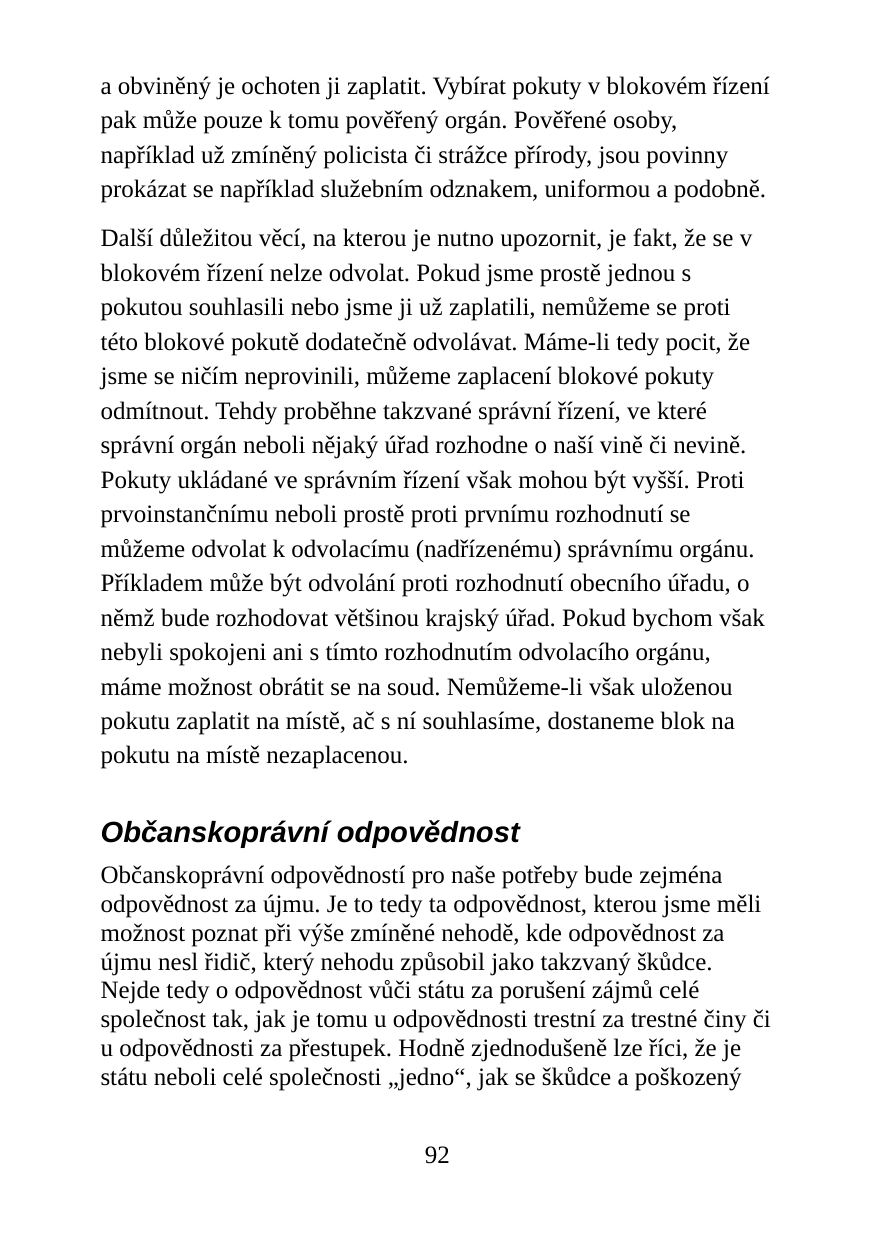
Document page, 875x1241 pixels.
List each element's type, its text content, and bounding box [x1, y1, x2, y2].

subtitle Občanskoprávní odpovědnost [100, 814, 774, 848]
text Občanskoprávní odpovědností pro naše potřeby bude zejména odpovědnost za újmu. Je to tedy ta odpovědnost, kterou jsme měli možnost poznat při výše zmíněné nehodě, kde odpovědnost za újmu nesl řidič, který nehodu způsobil jako takzvaný škůdce. Nejde tedy o odpovědnost vůči státu za porušení zájmů celé společnost tak, jak je tomu u odpovědnosti trestní za trestné činy či u odpovědnosti za přestupek. Hodně zjednodušeně lze říci, že je státu neboli celé společnosti „jedno“, jak se škůdce a poškozený [100, 861, 774, 1091]
text a obviněný je ochoten ji zaplatit. Vybírat pokuty v blokovém řízení pak může pouze k tomu pověřený orgán. Pověřené osoby, například už zmíněný policista či strážce přírody, jsou povinny prokázat se například služebním odznakem, uniformou a podobně. [100, 71, 774, 203]
text Další důležitou věcí, na kterou je nutno upozornit, je fakt, že se v blokovém řízení nelze odvolat. Pokud jsme prostě jednou s pokutou souhlasili nebo jsme ji už zaplatili, nemůžeme se proti této blokové pokutě dodatečně odvolávat. Máme-li tedy pocit, že jsme se ničím neprovinili, můžeme zaplacení blokové pokuty odmítnout. Tehdy proběhne takzvané správní řízení, ve které správní orgán neboli nějaký úřad rozhodne o naší vině či nevině. Pokuty ukládané ve správním řízení však mohou být vyšší. Proti prvoinstančnímu neboli prostě proti prvnímu rozhodnutí se můžeme odvolat k odvolacímu (nadřízenému) správnímu orgánu. Příkladem může být odvolání proti rozhodnutí obecního úřadu, o němž bude rozhodovat většinou krajský úřad. Pokud bychom však nebyli spokojeni ani s tímto rozhodnutím odvolacího orgánu, máme možnost obrátit se na soud. Nemůžeme-li však uloženou pokutu zaplatit na místě, ač s ní souhlasíme, dostaneme blok na pokutu na místě nezaplacenou. [100, 223, 774, 769]
